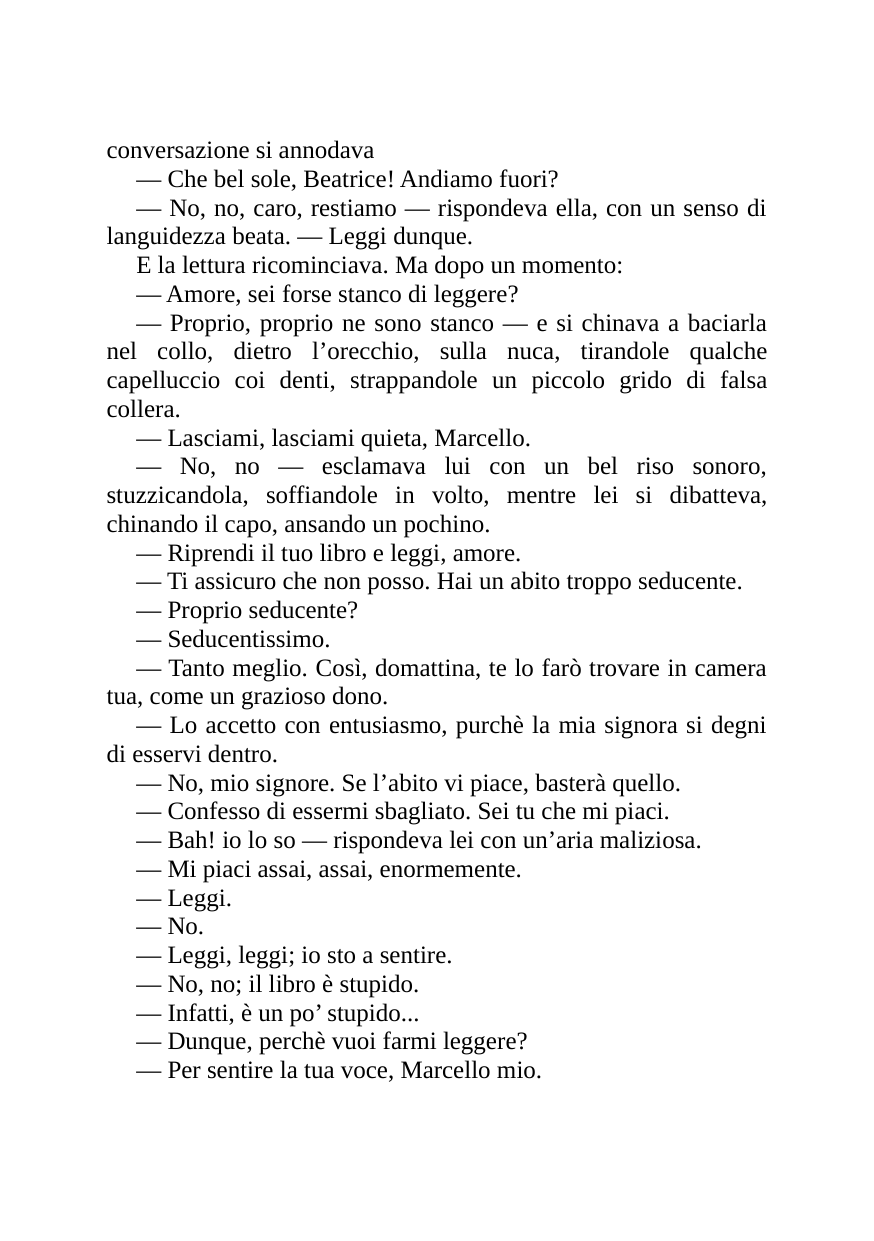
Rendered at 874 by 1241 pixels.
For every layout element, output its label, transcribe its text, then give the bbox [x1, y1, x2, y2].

text — Che bel sole, Beatrice! Andiamo fuori? [106, 164, 768, 193]
text — Lo accetto con entusiasmo, purchè la mia signora si degni di esservi dentro. [106, 710, 768, 768]
text conversazione si annodava [106, 135, 768, 164]
text — Proprio, proprio ne sono stanco — e si chinava a baciarla nel collo, dietro l’orecchio, sulla nuca, tirandole qualche capelluccio coi denti, strappandole un piccolo grido di falsa collera. [106, 308, 768, 423]
text — Bah! io lo so — rispondeva lei con un’aria maliziosa. [106, 825, 768, 854]
text — Infatti, è un po’ stupido... [106, 998, 768, 1026]
text E la lettura ricominciava. Ma dopo un momento: [106, 250, 768, 279]
text — Leggi, leggi; io sto a sentire. [106, 940, 768, 969]
text — Tanto meglio. Così, domattina, te lo farò trovare in camera tua, come un grazioso dono. [106, 653, 768, 710]
text — Mi piaci assai, assai, enormemente. [106, 854, 768, 883]
text — Proprio seducente? [106, 595, 768, 624]
text — No, no; il libro è stupido. [106, 969, 768, 998]
text — Leggi. [106, 883, 768, 911]
text — Seducentissimo. [106, 624, 768, 653]
text — No, no, caro, restiamo — rispondeva ella, con un senso di languidezza beata. — Leggi dunque. [106, 193, 768, 250]
text — Amore, sei forse stanco di leggere? [106, 279, 768, 308]
text — Confesso di essermi sbagliato. Sei tu che mi piaci. [106, 796, 768, 825]
text — Ti assicuro che non posso. Hai un abito troppo seducente. [106, 566, 768, 595]
text — No, mio signore. Se l’abito vi piace, basterà quello. [106, 768, 768, 796]
text — Dunque, perchè vuoi farmi leggere? [106, 1026, 768, 1055]
text — No, no — esclamava lui con un bel riso sonoro, stuzzicandola, soffiandole in volto, mentre lei si dibatteva, chinando il capo, ansando un pochino. [106, 451, 768, 538]
text — Per sentire la tua voce, Marcello mio. [106, 1055, 768, 1084]
text — Riprendi il tuo libro e leggi, amore. [106, 538, 768, 566]
text — Lasciami, lasciami quieta, Marcello. [106, 423, 768, 451]
text — No. [106, 911, 768, 940]
